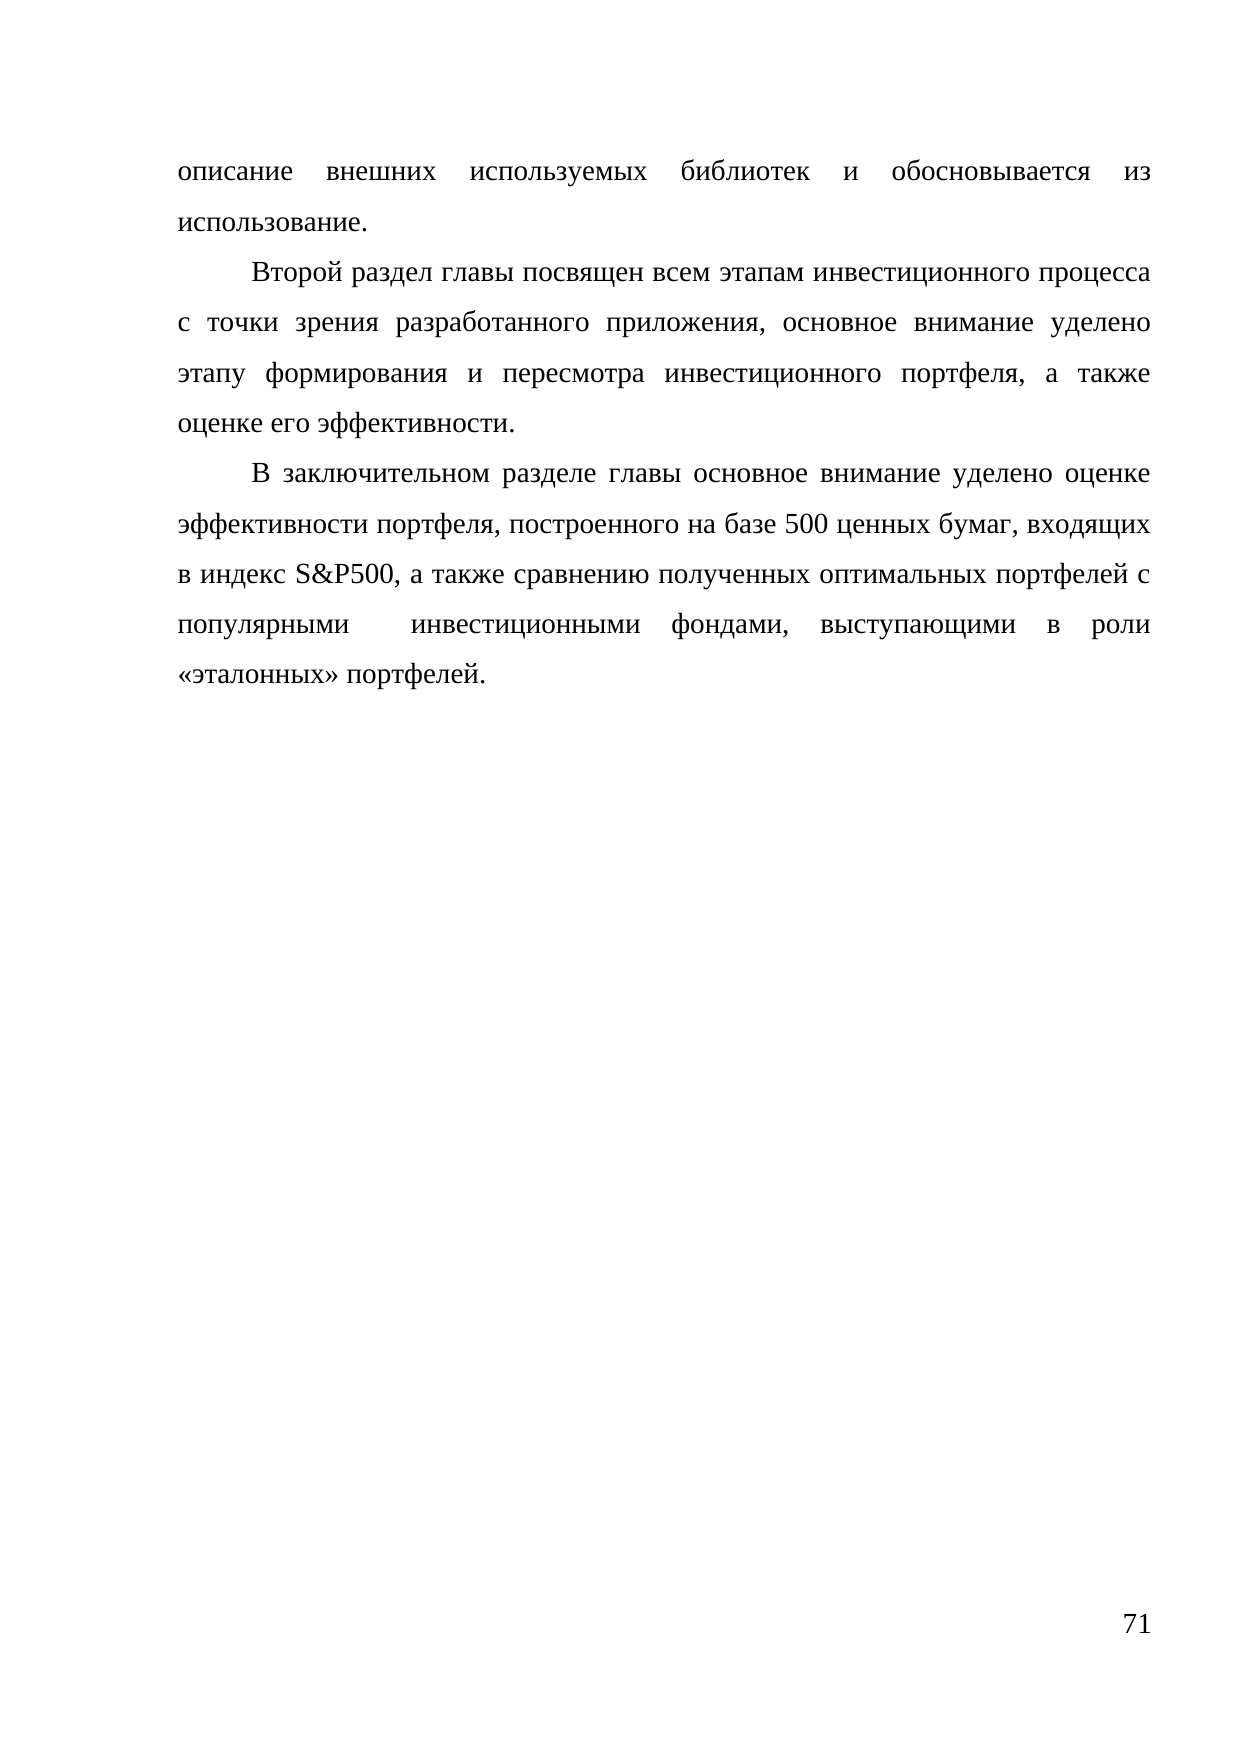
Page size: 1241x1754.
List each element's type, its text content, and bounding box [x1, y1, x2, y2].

text В заключительном разделе главы основное внимание уделено оценке эффективности портфеля, построенного на базе 500 ценных бумаг, входящих в индекс S&P500, а также сравнению полученных оптимальных портфелей с популярными инвестиционными фондами, выступающими в роли «эталонных» портфелей. [177, 455, 1152, 690]
text описание внешних используемых библиотек и обосновывается из использование. [177, 153, 1152, 237]
text Второй раздел главы посвящен всем этапам инвестиционного процесса с точки зрения разработанного приложения, основное внимание уделено этапу формирования и пересмотра инвестиционного портфеля, а также оценке его эффективности. [177, 254, 1152, 439]
